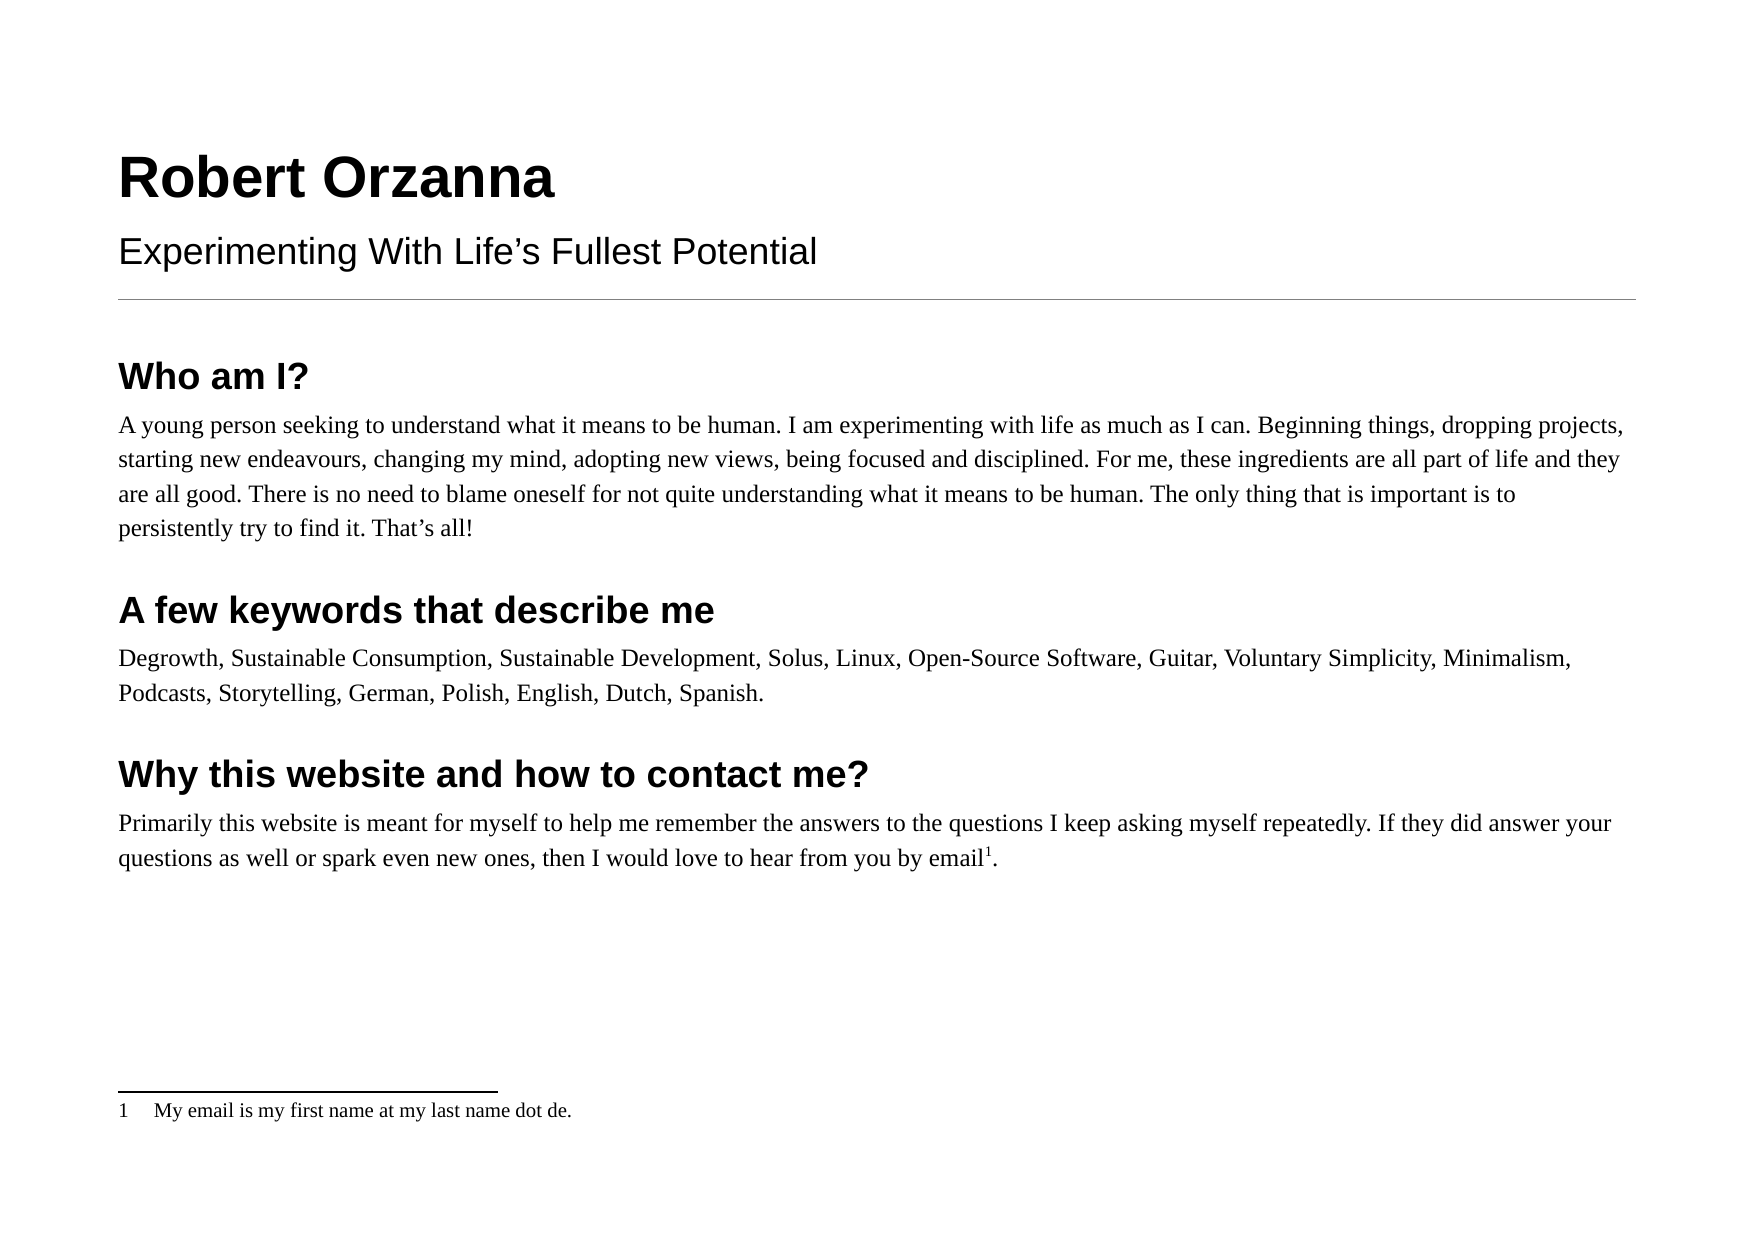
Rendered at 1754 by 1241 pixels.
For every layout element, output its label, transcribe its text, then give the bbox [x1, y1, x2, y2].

subtitle Experimenting With Life’s Fullest Potential [118, 229, 1636, 272]
subtitle Who am I? [118, 354, 1636, 397]
title Robert Orzanna [118, 143, 1636, 210]
text A young person seeking to understand what it means to be human. I am experimenting with life as much as I can. Beginning things, dropping projects, starting new endeavours, changing my mind, adopting new views, being focused and disciplined. For me, these ingredients are all part of life and they are all good. There is no need to blame oneself for not quite understanding what it means to be human. The only thing that is important is to persistently try to find it. That’s all! [118, 410, 1636, 542]
subtitle A few keywords that describe me [118, 587, 1636, 631]
text Degrowth, Sustainable Consumption, Sustainable Development, Solus, Linux, Open-Source Software, Guitar, Voluntary Simplicity, Minimalism, Podcasts, Storytelling, German, Polish, English, Dutch, Spanish. [118, 643, 1636, 707]
text Primarily this website is meant for myself to help me remember the answers to the questions I keep asking myself repeatedly. If they did answer your questions as well or spark even new ones, then I would love to hear from you by email. [118, 808, 1636, 871]
subtitle Why this website and how to contact me? [118, 752, 1636, 796]
text My email is my first name at my last name dot de. [118, 1098, 1636, 1122]
